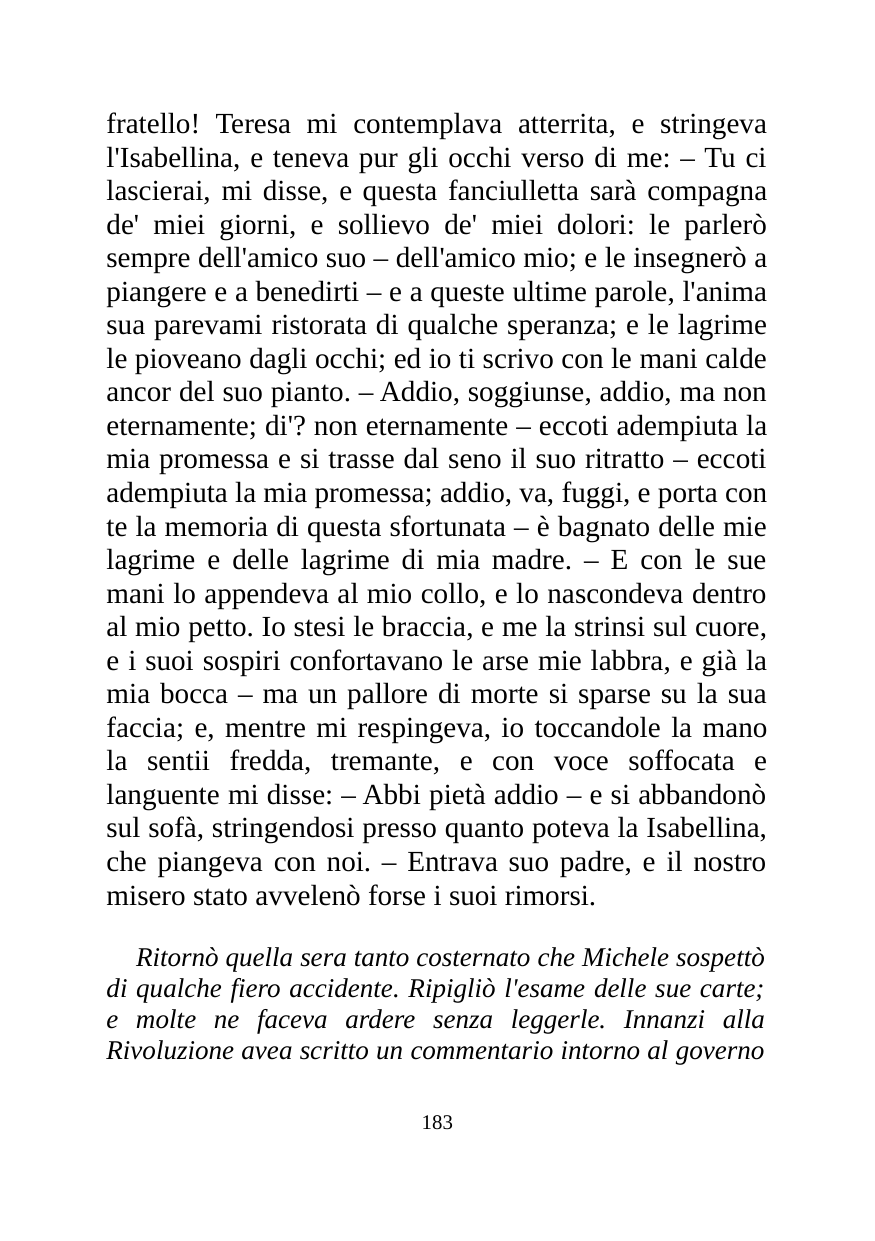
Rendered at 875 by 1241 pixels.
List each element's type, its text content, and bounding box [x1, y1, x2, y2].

text Ritornò quella sera tanto costernato che Michele sospettò di qualche fiero accidente. Ripigliò l'esame delle sue carte; e molte ne faceva ardere senza leggerle. Innanzi alla Rivoluzione avea scritto un commentario intorno al governo [106, 941, 768, 1065]
text fratello! Teresa mi contemplava atterrita, e stringeva l'Isabellina, e teneva pur gli occhi verso di me: – Tu ci lascierai, mi disse, e questa fanciulletta sarà compagna de' miei giorni, e sollievo de' miei dolori: le parlerò sempre dell'amico suo – dell'amico mio; e le insegnerò a piangere e a benedirti – e a queste ultime parole, l'anima sua parevami ristorata di qualche speranza; e le lagrime le pioveano dagli occhi; ed io ti scrivo con le mani calde ancor del suo pianto. – Addio, soggiunse, addio, ma non eternamente; di'? non eternamente – eccoti adempiuta la mia promessa e si trasse dal seno il suo ritratto – eccoti adempiuta la mia promessa; addio, va, fuggi, e porta con te la memoria di questa sfortunata – è bagnato delle mie lagrime e delle lagrime di mia madre. – E con le sue mani lo appendeva al mio collo, e lo nascondeva dentro al mio petto. Io stesi le braccia, e me la strinsi sul cuore, e i suoi sospiri confortavano le arse mie labbra, e già la mia bocca – ma un pallore di morte si sparse su la sua faccia; e, mentre mi respingeva, io toccandole la mano la sentii fredda, tremante, e con voce soffocata e languente mi disse: – Abbi pietà addio – e si abbandonò sul sofà, stringendosi presso quanto poteva la Isabellina, che piangeva con noi. – Entrava suo padre, e il nostro misero stato avvelenò forse i suoi rimorsi. [106, 106, 768, 911]
